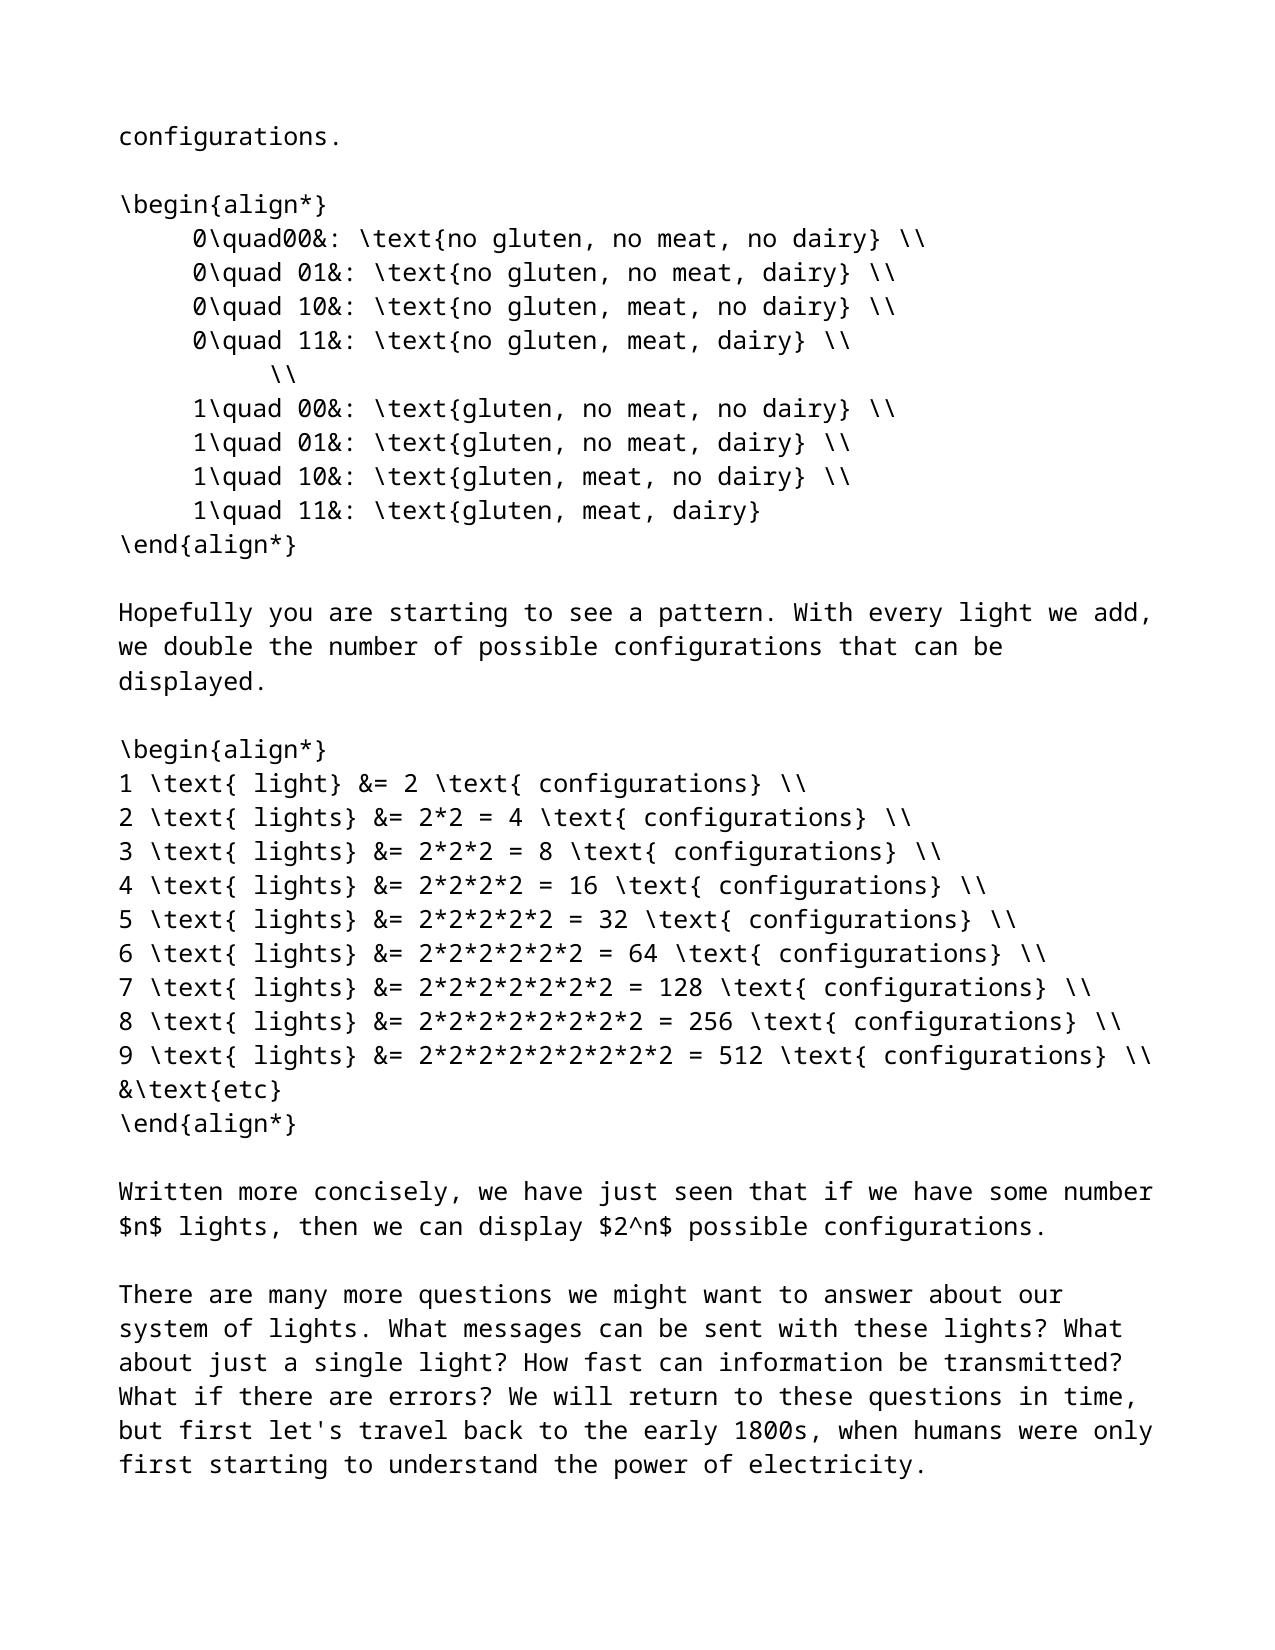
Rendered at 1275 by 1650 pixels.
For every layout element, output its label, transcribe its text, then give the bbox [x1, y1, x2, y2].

text 1\quad 01&: \text{gluten, no meat, dairy} \\ [118, 425, 1157, 459]
text 0\quad 10&: \text{no gluten, meat, no dairy} \\ [118, 288, 1157, 322]
text 2 \text{ lights} &= 2*2 = 4 \text{ configurations} \\ [118, 799, 1157, 833]
text \end{align*} [118, 527, 1157, 561]
text 1\quad 11&: \text{gluten, meat, dairy} [118, 493, 1157, 527]
text 0\quad00&: \text{no gluten, no meat, no dairy} \\ [118, 220, 1157, 254]
text 7 \text{ lights} &= 2*2*2*2*2*2*2 = 128 \text{ configurations} \\ [118, 970, 1157, 1004]
text Hopefully you are starting to see a pattern. With every light we add, we double the number of possible configurations that can be displayed. [118, 595, 1157, 697]
text There are many more questions we might want to answer about our system of lights. What messages can be sent with these lights? What about just a single light? How fast can information be transmitted? What if there are errors? We will return to these questions in time, but first let's travel back to the early 1800s, when humans were only first starting to understand the power of electricity. [118, 1276, 1157, 1481]
text 1\quad 00&: \text{gluten, no meat, no dairy} \\ [118, 391, 1157, 425]
text &\text{etc} [118, 1072, 1157, 1106]
text \begin{align*} [118, 186, 1157, 220]
text 1\quad 10&: \text{gluten, meat, no dairy} \\ [118, 459, 1157, 493]
text 1 \text{ light} &= 2 \text{ configurations} \\ [118, 765, 1157, 799]
text \\ [118, 357, 1157, 391]
text \begin{align*} [118, 731, 1157, 765]
text 6 \text{ lights} &= 2*2*2*2*2*2 = 64 \text{ configurations} \\ [118, 936, 1157, 970]
text \end{align*} [118, 1106, 1157, 1140]
text configurations. [118, 118, 1157, 152]
text 0\quad 11&: \text{no gluten, meat, dairy} \\ [118, 322, 1157, 357]
text 9 \text{ lights} &= 2*2*2*2*2*2*2*2*2 = 512 \text{ configurations} \\ [118, 1038, 1157, 1072]
text 0\quad 01&: \text{no gluten, no meat, dairy} \\ [118, 254, 1157, 288]
text Written more concisely, we have just seen that if we have some number $n$ lights, then we can display $2^n$ possible configurations. [118, 1174, 1157, 1242]
text 4 \text{ lights} &= 2*2*2*2 = 16 \text{ configurations} \\ [118, 867, 1157, 902]
text 5 \text{ lights} &= 2*2*2*2*2 = 32 \text{ configurations} \\ [118, 902, 1157, 936]
text 8 \text{ lights} &= 2*2*2*2*2*2*2*2 = 256 \text{ configurations} \\ [118, 1004, 1157, 1038]
text 3 \text{ lights} &= 2*2*2 = 8 \text{ configurations} \\ [118, 833, 1157, 867]
